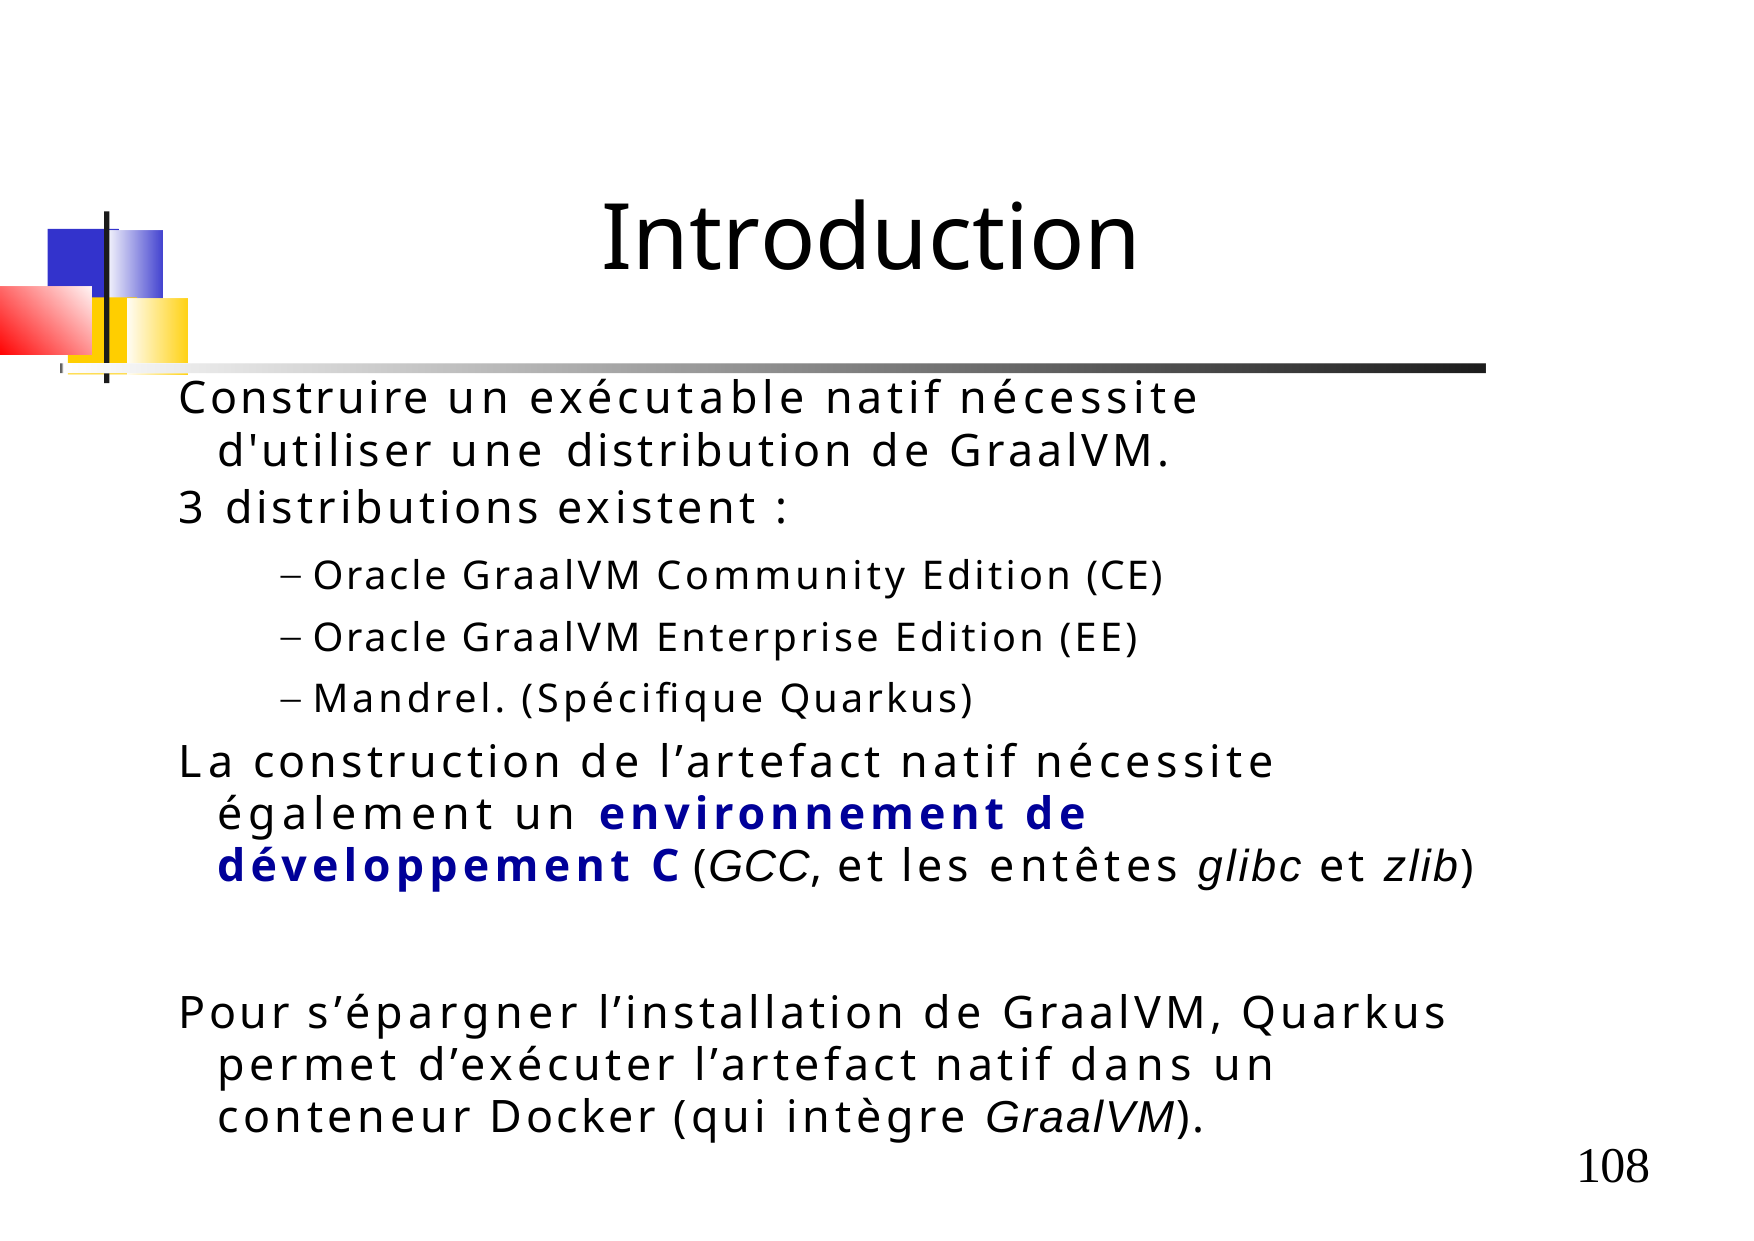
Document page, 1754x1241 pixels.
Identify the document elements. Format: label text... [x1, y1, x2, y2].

slide_number 108 [1569, 1135, 1660, 1241]
title Introduction [179, 183, 1564, 393]
picture [0, 285, 92, 355]
picture [60, 229, 179, 384]
text_box Construire un exécutable natif nécessite d'utiliser une distribution de GraalVM. 3 distributions existent : Oracle GraalVM Community Edition (CE) Oracle GraalVM Enterprise Edition (EE) Mandrel. (Spécifique Quarkus) La construction de l’artefact natif nécessite également un environnement de développement C (GCC, et les entêtes glibc et zlib) Pour s’épargner l’installation de GraalVM, Quarkus permet d’exécuter l’artefact natif dans un conteneur Docker (qui intègre GraalVM). [176, 365, 1516, 1143]
